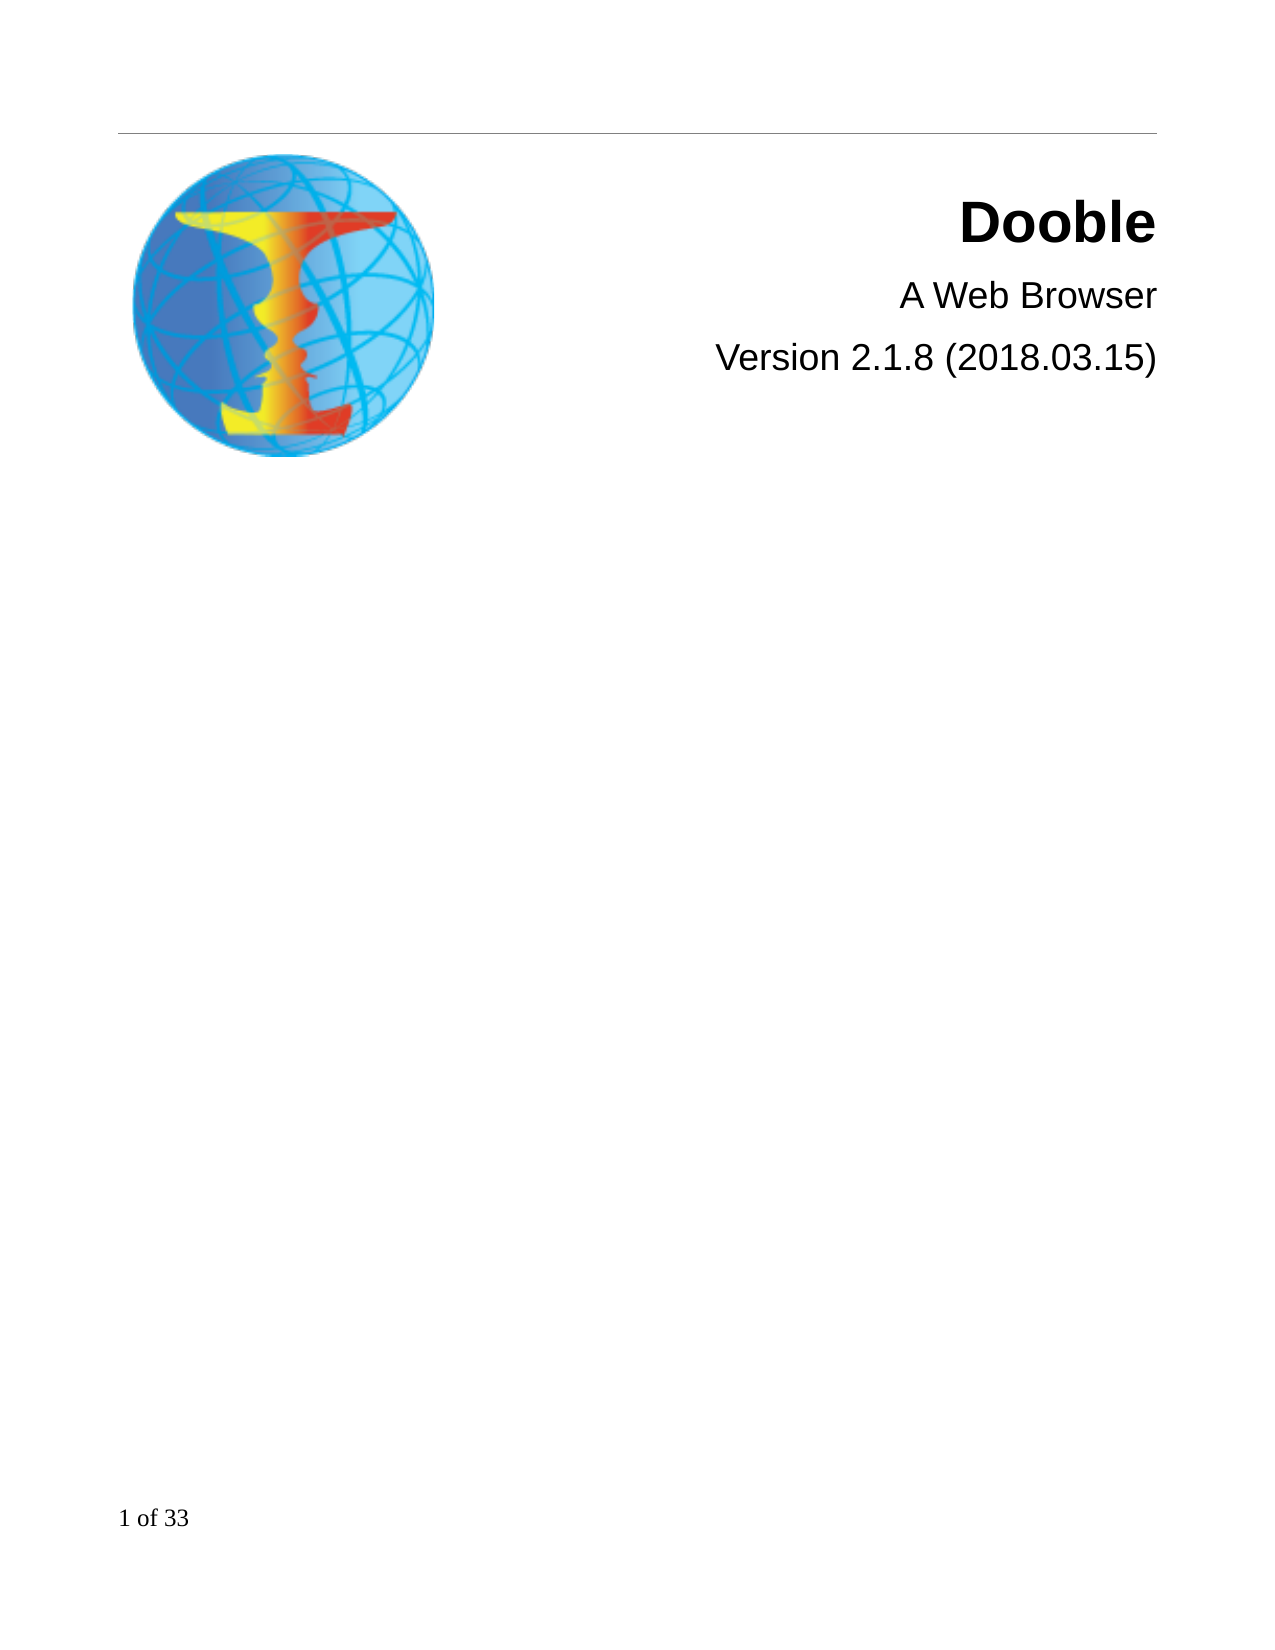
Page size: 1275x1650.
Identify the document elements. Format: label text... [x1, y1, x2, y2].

title [118, 187, 132, 254]
subtitle A Web Browser [435, 273, 1157, 316]
picture [132, 154, 435, 457]
subtitle [118, 273, 132, 316]
subtitle [118, 335, 132, 378]
subtitle Version 2.1.8 (2018.03.15) [435, 335, 1157, 378]
title Dooble [435, 187, 1157, 254]
